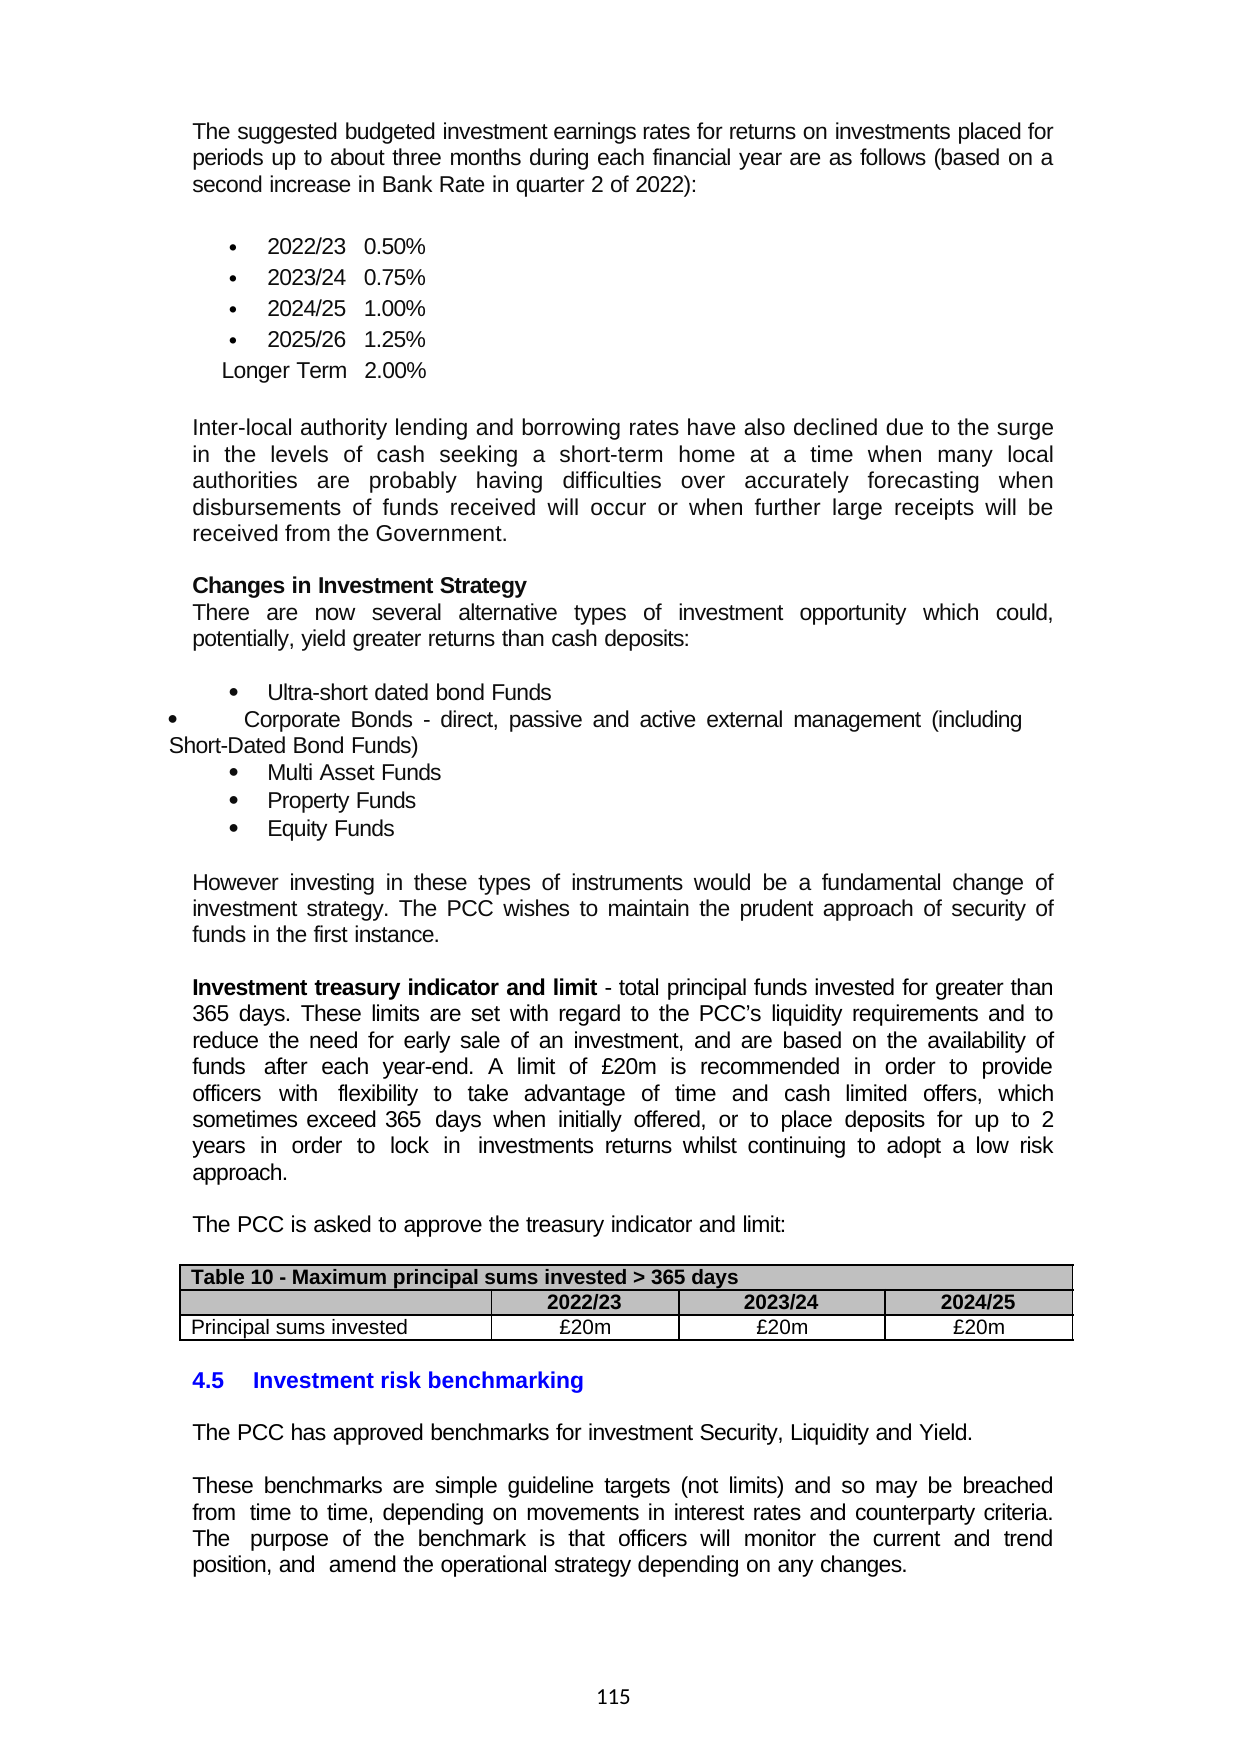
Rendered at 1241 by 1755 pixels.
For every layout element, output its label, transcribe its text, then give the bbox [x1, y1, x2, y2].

table_cell 1.00% [355, 294, 432, 325]
table_cell £20m [680, 1316, 884, 1339]
table_header 0.50% [355, 225, 432, 263]
table_cell Principal sums invested [181, 1316, 491, 1339]
table_cell £20m [492, 1316, 678, 1339]
table_cell  2023/24 [216, 263, 355, 294]
table_header  2022/23 [216, 225, 355, 263]
table_cell 2024/25 [886, 1291, 1072, 1314]
table_cell £20m [886, 1316, 1072, 1339]
text Investment treasury indicator and limit - total principal funds invested for greater than 365 days. These limits are set with regard to the PCC’s liquidity requirements and to reduce the need for early sale of an investment, and are based on the availability of funds after each year-end. A limit of £20m is recommended in order to provide officers with flexibility to take advantage of time and cash limited offers, which sometimes exceed 365 days when initially offered, or to place deposits for up to 2 years in order to lock in investments returns whilst continuing to adopt a low risk approach. [192, 974, 1054, 1185]
text There are now several alternative types of investment opportunity which could, potentially, yield greater returns than cash deposits: [192, 599, 1054, 651]
text The suggested budgeted investment earnings rates for returns on investments placed for periods up to about three months during each financial year are as follows (based on a second increase in Bank Rate in quarter 2 of 2022): [192, 118, 1054, 197]
text These benchmarks are simple guideline targets (not limits) and so may be breached from time to time, depending on movements in interest rates and counterparty criteria. The purpose of the benchmark is that officers will monitor the current and trend position, and amend the operational strategy depending on any changes. [192, 1472, 1054, 1577]
table_cell [181, 1291, 491, 1314]
table_cell 2022/23 [492, 1291, 678, 1314]
table_cell  2024/25 [216, 294, 355, 325]
table_cell  2025/26 [216, 325, 355, 356]
list Equity Funds [229, 814, 1084, 842]
table_cell 2.00% [355, 356, 432, 393]
text Changes in Investment Strategy [192, 572, 1084, 599]
list Corporate Bonds - direct, passive and active external management (including Short-Dated Bond Funds) [169, 706, 1054, 758]
list Property Funds [229, 786, 1084, 814]
list Investment risk benchmarking [192, 1367, 1084, 1393]
text The PCC is asked to approve the treasury indicator and limit: [192, 1211, 1084, 1238]
text The PCC has approved benchmarks for investment Security, Liquidity and Yield. [192, 1419, 1084, 1446]
table_header Table 10 - Maximum principal sums invested > 365 days [181, 1266, 1072, 1289]
table_cell Longer Term [216, 356, 355, 393]
text However investing in these types of instruments would be a fundamental change of investment strategy. The PCC wishes to maintain the prudent approach of security of funds in the first instance. [192, 869, 1054, 948]
list Multi Asset Funds [229, 758, 1084, 786]
text Inter-local authority lending and borrowing rates have also declined due to the surge in the levels of cash seeking a short-term home at a time when many local authorities are probably having difficulties over accurately forecasting when disbursements of funds received will occur or when further large receipts will be received from the Government. [192, 414, 1054, 546]
list Ultra-short dated bond Funds [229, 678, 1084, 706]
table_cell 0.75% [355, 263, 432, 294]
table_cell 1.25% [355, 325, 432, 356]
table_cell 2023/24 [680, 1291, 884, 1314]
